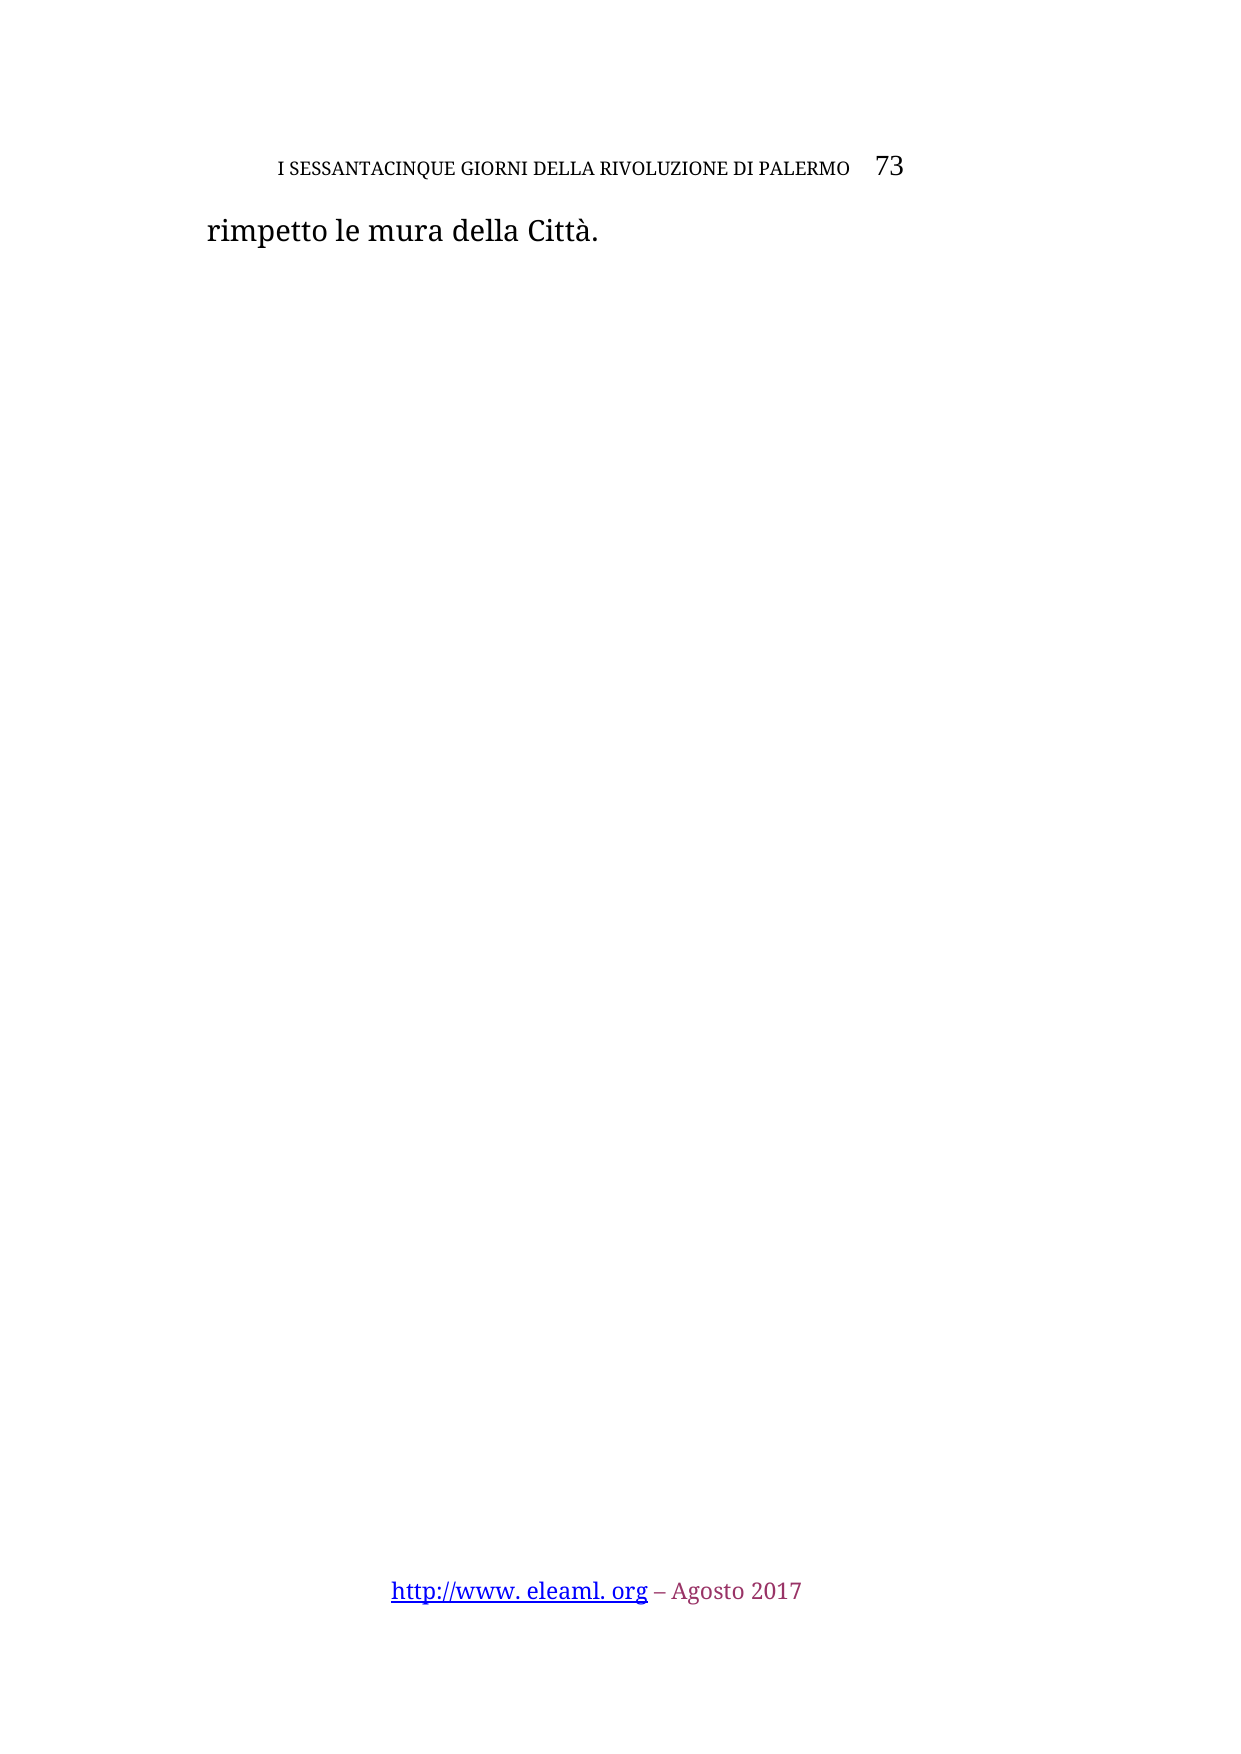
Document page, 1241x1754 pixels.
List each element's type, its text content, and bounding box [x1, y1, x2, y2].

text rimpetto le mura della Città. [207, 211, 974, 250]
